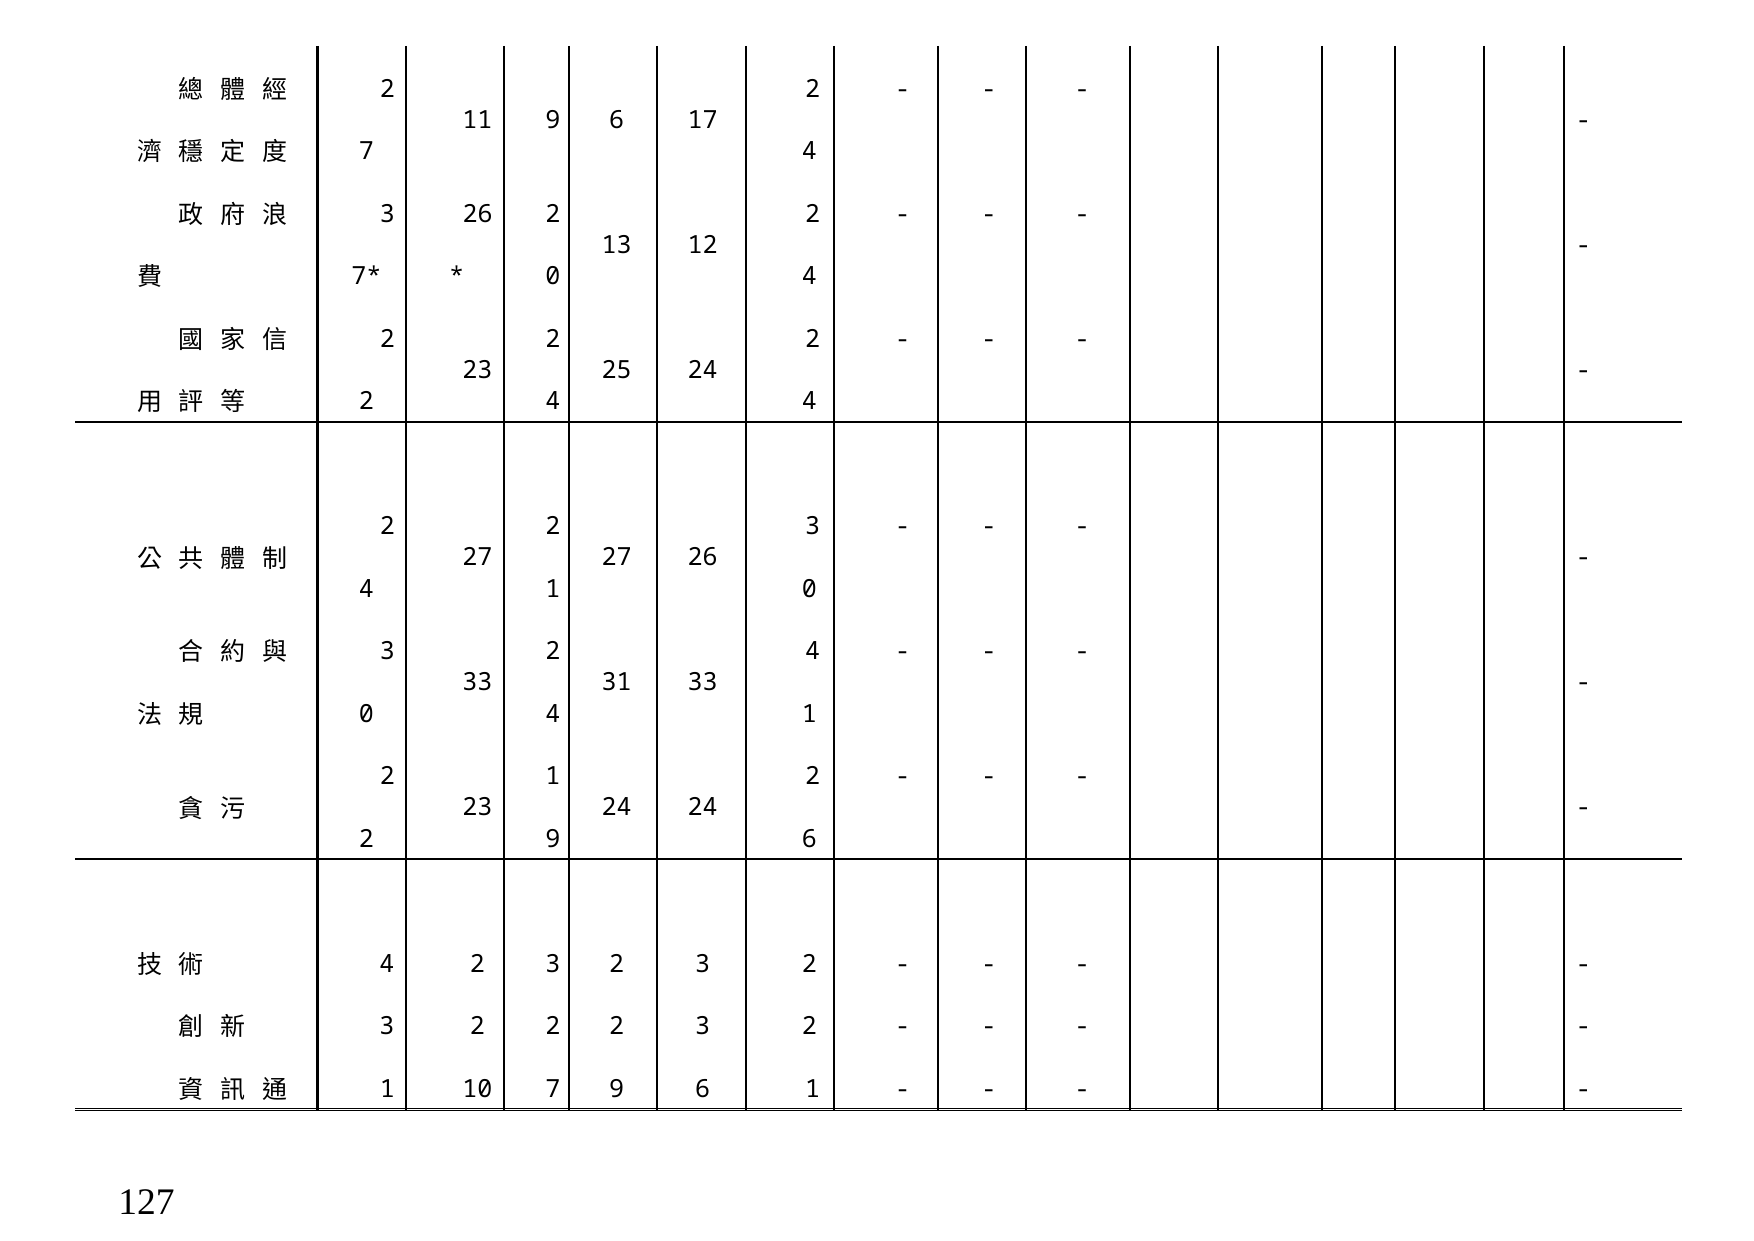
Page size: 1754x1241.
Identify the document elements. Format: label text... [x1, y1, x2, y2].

table_cell [1485, 983, 1563, 1046]
table_cell [1131, 46, 1217, 171]
table_cell 2 [505, 983, 568, 1046]
table_cell [1219, 983, 1321, 1046]
table_cell 11 [407, 46, 503, 171]
table_cell [1131, 983, 1217, 1046]
table_cell [1323, 983, 1394, 1046]
table_cell [1219, 171, 1321, 296]
table_cell [1323, 1046, 1394, 1108]
table_cell [1485, 171, 1563, 296]
table_cell 24 [658, 733, 745, 858]
table_cell - [939, 423, 1025, 608]
table_cell 國家信用評等 [75, 296, 316, 421]
table_cell - [939, 860, 1025, 983]
table_cell [1323, 171, 1394, 296]
table_cell [1396, 423, 1483, 608]
table_cell - [1027, 296, 1129, 421]
table_cell - [1027, 860, 1129, 983]
table_cell - [939, 171, 1025, 296]
table_cell [1323, 860, 1394, 983]
table_cell - [835, 1046, 937, 1108]
table_cell 24 [319, 423, 405, 608]
table_cell 24 [505, 608, 568, 733]
table_cell 合約與法規 [75, 608, 316, 733]
table_cell - [835, 296, 937, 421]
table_cell [1131, 423, 1217, 608]
table_cell 22 [319, 296, 405, 421]
table_cell [1131, 171, 1217, 296]
table_cell 21 [505, 423, 568, 608]
table_cell - [1027, 733, 1129, 858]
table_cell [1131, 733, 1217, 858]
table_cell 26* [407, 171, 503, 296]
table_cell [1485, 860, 1563, 983]
table_cell 27 [570, 423, 656, 608]
table_cell [1485, 423, 1563, 608]
table_cell [1131, 608, 1217, 733]
table_cell 2 [407, 860, 503, 983]
table_cell 23 [407, 296, 503, 421]
table_cell 12 [658, 171, 745, 296]
table_cell - [1027, 46, 1129, 171]
table_cell - [1027, 983, 1129, 1046]
table_cell 3 [658, 983, 745, 1046]
table_cell [1396, 1046, 1483, 1108]
table_cell 24 [747, 171, 833, 296]
table_cell 3 [319, 983, 405, 1046]
table_cell - [939, 733, 1025, 858]
table_cell - [939, 608, 1025, 733]
table_cell [1219, 733, 1321, 858]
table_cell 27 [407, 423, 503, 608]
table_cell 33 [407, 608, 503, 733]
table_cell 6 [658, 1046, 745, 1108]
table_cell [1485, 608, 1563, 733]
table_cell 政府浪費 [75, 171, 316, 296]
table_cell 2 [747, 860, 833, 983]
table_cell 技術 [75, 860, 316, 983]
table_cell [1219, 46, 1321, 171]
table_cell 41 [747, 608, 833, 733]
table_cell [1396, 171, 1483, 296]
table_cell [1485, 46, 1563, 171]
table_cell 19 [505, 733, 568, 858]
table_cell 33 [658, 608, 745, 733]
table_cell - [1565, 296, 1682, 421]
table_cell 總體經濟穩定度 [75, 46, 316, 171]
table_cell [1219, 296, 1321, 421]
table_cell [1396, 608, 1483, 733]
table_cell 25 [570, 296, 656, 421]
table_cell [1323, 733, 1394, 858]
table_cell [1485, 296, 1563, 421]
table_cell [1396, 733, 1483, 858]
table_cell - [1565, 983, 1682, 1046]
table_cell [1396, 983, 1483, 1046]
table_cell 24 [747, 296, 833, 421]
table_cell - [835, 423, 937, 608]
table_cell 公共體制 [75, 423, 316, 608]
table_cell [1131, 1046, 1217, 1108]
table_cell [1131, 860, 1217, 983]
table_cell 1 [319, 1046, 405, 1108]
table_cell [1396, 46, 1483, 171]
table_cell - [835, 860, 937, 983]
table_cell [1396, 296, 1483, 421]
table_cell 9 [570, 1046, 656, 1108]
table_cell - [939, 1046, 1025, 1108]
table_cell [1219, 1046, 1321, 1108]
table_cell - [835, 46, 937, 171]
table_cell 7 [505, 1046, 568, 1108]
table_cell 6 [570, 46, 656, 171]
table_cell 3 [658, 860, 745, 983]
table_cell 1 [747, 1046, 833, 1108]
table_cell [1323, 46, 1394, 171]
table_cell 24 [570, 733, 656, 858]
table_cell 30 [319, 608, 405, 733]
table_cell 貪污 [75, 733, 316, 858]
table_cell 37* [319, 171, 405, 296]
table_cell [1219, 423, 1321, 608]
table_cell [1485, 1046, 1563, 1108]
table_cell - [835, 983, 937, 1046]
table_cell [1323, 608, 1394, 733]
table_cell [1485, 733, 1563, 858]
table_cell [1219, 860, 1321, 983]
table_cell - [1565, 423, 1682, 608]
table_cell - [835, 733, 937, 858]
table_cell 24 [505, 296, 568, 421]
table_cell - [1565, 171, 1682, 296]
table_cell 24 [658, 296, 745, 421]
table_cell 13 [570, 171, 656, 296]
table_cell - [1565, 733, 1682, 858]
table_cell 2 [747, 983, 833, 1046]
table_cell - [1027, 423, 1129, 608]
table_cell [1323, 423, 1394, 608]
table_cell 2 [570, 983, 656, 1046]
table_cell 10 [407, 1046, 503, 1108]
table_cell 創新 [75, 983, 316, 1046]
table_cell [1219, 608, 1321, 733]
table_cell - [939, 296, 1025, 421]
table_cell - [1027, 171, 1129, 296]
table_cell 30 [747, 423, 833, 608]
table_cell 23 [407, 733, 503, 858]
table_cell - [1565, 1046, 1682, 1108]
table_cell 4 [319, 860, 405, 983]
table_cell [1323, 296, 1394, 421]
table_cell 27 [319, 46, 405, 171]
table_cell 20 [505, 171, 568, 296]
table_cell 24 [747, 46, 833, 171]
table_cell - [1565, 860, 1682, 983]
table_cell - [835, 171, 937, 296]
table_cell - [835, 608, 937, 733]
table_cell 2 [570, 860, 656, 983]
table_cell [1131, 296, 1217, 421]
table_cell - [939, 983, 1025, 1046]
table_cell 9 [505, 46, 568, 171]
table_cell - [1027, 1046, 1129, 1108]
table_cell - [1565, 608, 1682, 733]
table_cell 2 [407, 983, 503, 1046]
table_cell 3 [505, 860, 568, 983]
table_cell 31 [570, 608, 656, 733]
table_cell 26 [658, 423, 745, 608]
table_cell [1396, 860, 1483, 983]
table_cell 資訊通 [75, 1046, 316, 1108]
table_cell 22 [319, 733, 405, 858]
table_cell 17 [658, 46, 745, 171]
table_cell 26 [747, 733, 833, 858]
table_cell - [939, 46, 1025, 171]
table_cell - [1565, 46, 1682, 171]
table_cell - [1027, 608, 1129, 733]
